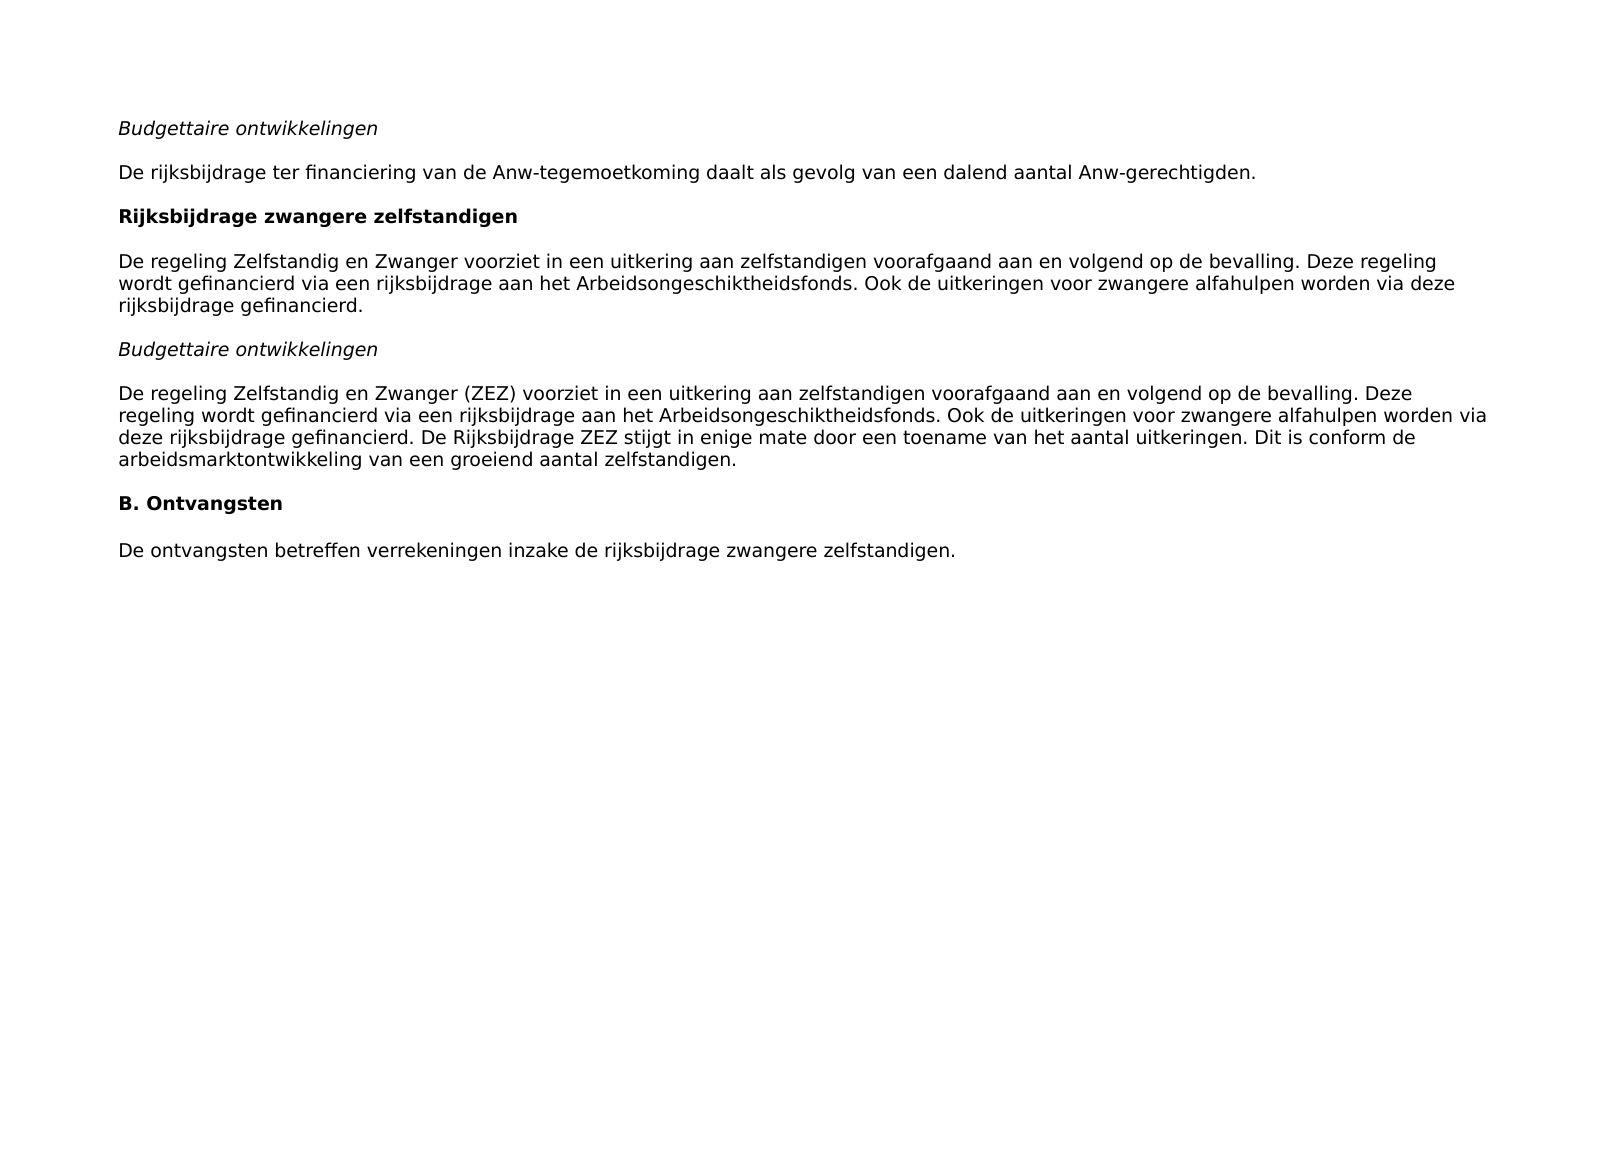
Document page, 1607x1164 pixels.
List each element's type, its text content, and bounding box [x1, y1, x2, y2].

subtitle Budgettaire ontwikkelingen [118, 339, 1488, 361]
subtitle Rijksbijdrage zwangere zelfstandigen [118, 206, 1488, 228]
subtitle B. Ontvangsten [118, 493, 1488, 515]
text De regeling Zelfstandig en Zwanger (ZEZ) voorziet in een uitkering aan zelfstandigen voorafgaand aan en volgend op de bevalling. Deze regeling wordt gefinancierd via een rijksbijdrage aan het Arbeidsongeschiktheidsfonds. Ook de uitkeringen voor zwangere alfahulpen worden via deze rijksbijdrage gefinancierd. De Rijksbijdrage ZEZ stijgt in enige mate door een toename van het aantal uitkeringen. Dit is conform de arbeidsmarktontwikkeling van een groeiend aantal zelfstandigen. [118, 383, 1488, 471]
text De rijksbijdrage ter financiering van de Anw-tegemoetkoming daalt als gevolg van een dalend aantal Anw-gerechtigden. [118, 162, 1488, 184]
text De ontvangsten betreffen verrekeningen inzake de rijksbijdrage zwangere zelfstandigen. [118, 540, 1488, 562]
text De regeling Zelfstandig en Zwanger voorziet in een uitkering aan zelfstandigen voorafgaand aan en volgend op de bevalling. Deze regeling wordt gefinancierd via een rijksbijdrage aan het Arbeidsongeschiktheidsfonds. Ook de uitkeringen voor zwangere alfahulpen worden via deze rijksbijdrage gefinancierd. [118, 251, 1488, 317]
subtitle Budgettaire ontwikkelingen [118, 118, 1488, 140]
